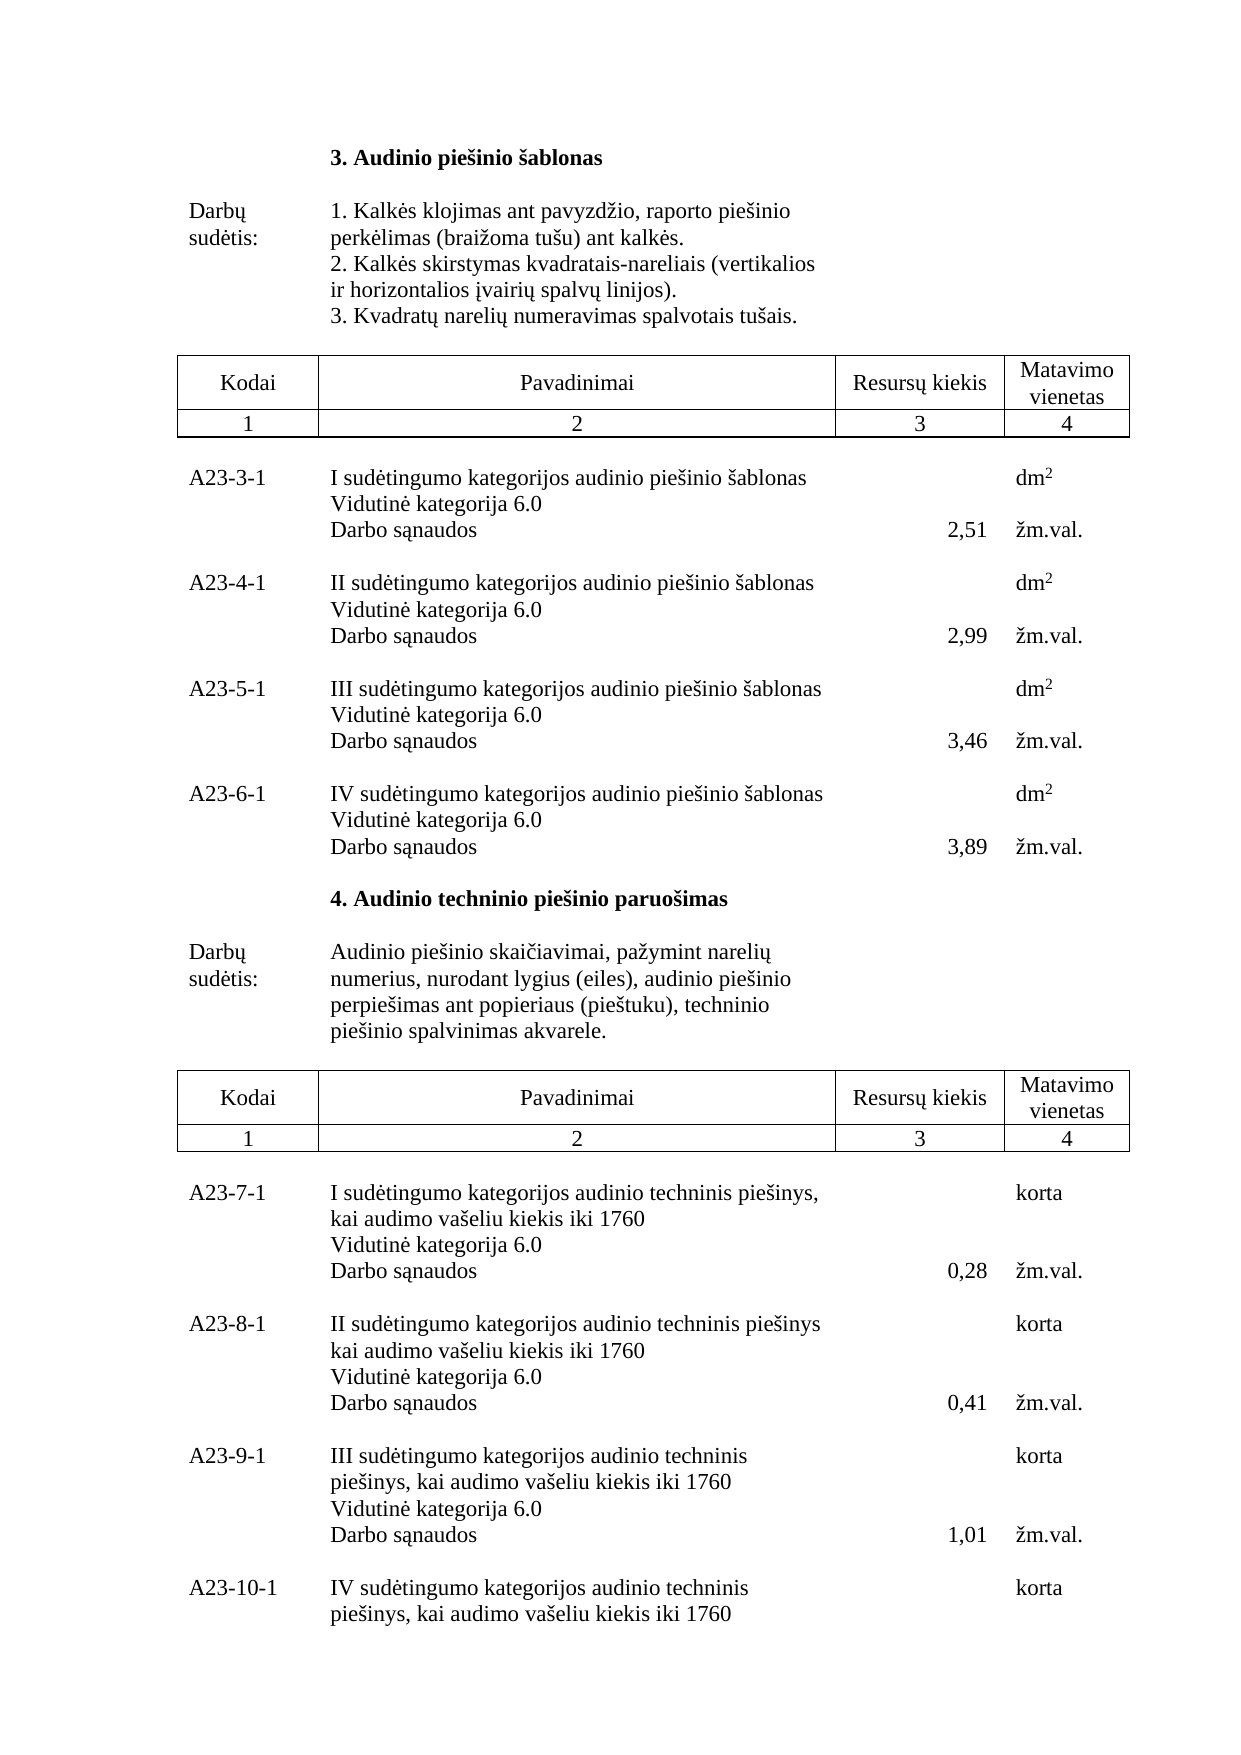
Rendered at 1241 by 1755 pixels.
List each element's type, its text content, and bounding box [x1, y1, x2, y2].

table_cell [1004, 118, 1129, 144]
table_cell [319, 754, 836, 780]
table_cell Darbų sudėtis: [177, 197, 319, 250]
table_cell [177, 1044, 319, 1070]
table_cell [177, 648, 319, 675]
table_cell žm.val. [1004, 1258, 1129, 1284]
table_cell 3. Audinio piešinio šablonas [319, 145, 836, 171]
table_cell A23-5-1 [177, 675, 319, 701]
table_cell [177, 543, 319, 569]
table_cell 3 [836, 410, 1004, 436]
table_cell dm2 [1004, 780, 1129, 806]
table_cell [177, 912, 319, 938]
table_cell A23-3-1 [177, 464, 319, 490]
table_cell [836, 171, 1004, 197]
table_cell [177, 728, 319, 754]
table_cell Vidutinė kategorija 6.0 [319, 490, 836, 517]
table_cell A23-6-1 [177, 780, 319, 806]
table_cell [836, 197, 1004, 250]
table_cell Darbo sąnaudos [319, 517, 836, 543]
table_cell [319, 438, 836, 464]
table_cell [1004, 490, 1129, 517]
table_cell [319, 1044, 836, 1070]
table_cell dm2 [1004, 569, 1129, 596]
table_cell [836, 648, 1004, 675]
table_cell Vidutinė kategorija 6.0 [319, 1495, 836, 1521]
table_cell [836, 438, 1004, 464]
table_cell [836, 1044, 1004, 1070]
table_cell [1004, 543, 1129, 569]
table_cell [177, 622, 319, 648]
table_cell Darbo sąnaudos [319, 728, 836, 754]
table_cell [177, 250, 319, 303]
table_cell Matavimo vienetas [1005, 356, 1129, 409]
table_cell [319, 1548, 836, 1574]
table_cell [836, 1310, 1004, 1363]
table_cell [1004, 938, 1129, 1044]
table_cell [836, 1574, 1004, 1627]
table_cell [1004, 438, 1129, 464]
table_cell [836, 303, 1004, 329]
table_cell 2 [319, 1125, 835, 1151]
table_cell III sudėtingumo kategorijos audinio piešinio šablonas [319, 675, 836, 701]
table_cell I sudėtingumo kategorijos audinio piešinio šablonas [319, 464, 836, 490]
table_cell [836, 1284, 1004, 1310]
table_cell [177, 886, 319, 912]
table_cell [177, 596, 319, 622]
table_cell [836, 329, 1004, 355]
table_cell 2. Kalkės skirstymas kvadratais-nareliais (vertikalios ir horizontalios įvairių spalvų linijos). [319, 250, 836, 303]
table_cell [836, 569, 1004, 596]
table_cell Darbo sąnaudos [319, 1521, 836, 1547]
table_cell [836, 1416, 1004, 1442]
table_cell [836, 1495, 1004, 1521]
table_cell [177, 833, 319, 859]
table_cell [177, 859, 319, 886]
table_cell Vidutinė kategorija 6.0 [319, 1363, 836, 1389]
table_cell Resursų kiekis [836, 1071, 1004, 1124]
table_cell [177, 1416, 319, 1442]
table_cell korta [1004, 1310, 1129, 1363]
table_cell Matavimo vienetas [1005, 1071, 1129, 1124]
table_cell [177, 1548, 319, 1574]
table_cell [1004, 886, 1129, 912]
table_cell [1004, 701, 1129, 727]
table_cell [836, 806, 1004, 833]
table_cell [1004, 1284, 1129, 1310]
table_cell [177, 754, 319, 780]
table_cell 4. Audinio techninio piešinio paruošimas [319, 886, 836, 912]
table_cell [1004, 1416, 1129, 1442]
table_cell žm.val. [1004, 1389, 1129, 1416]
table_cell [177, 329, 319, 355]
table_cell Audinio piešinio skaičiavimai, pažymint narelių numerius, nurodant lygius (eiles), audinio piešinio perpiešimas ant popieriaus (pieštuku), techninio piešinio spalvinimas akvarele. [319, 938, 836, 1044]
table_cell [1004, 171, 1129, 197]
table_cell [1004, 596, 1129, 622]
table_cell 4 [1005, 1125, 1129, 1151]
table_cell [177, 1495, 319, 1521]
table_cell Vidutinė kategorija 6.0 [319, 806, 836, 833]
table_cell žm.val. [1004, 517, 1129, 543]
table_cell [177, 438, 319, 464]
table_cell [836, 1152, 1004, 1178]
table_cell 3. Kvadratų narelių numeravimas spalvotais tušais. [319, 303, 836, 329]
table_cell dm2 [1004, 675, 1129, 701]
table_cell [1004, 1363, 1129, 1389]
table_cell [319, 1284, 836, 1310]
table_cell [1004, 1231, 1129, 1258]
table_cell 1,01 [836, 1521, 1004, 1547]
table_cell A23-4-1 [177, 569, 319, 596]
table_cell A23-8-1 [177, 1310, 319, 1363]
table_cell [177, 701, 319, 727]
table_cell korta [1004, 1442, 1129, 1495]
table_cell [177, 303, 319, 329]
table_cell [177, 1521, 319, 1547]
table_cell [177, 1284, 319, 1310]
table_cell [177, 145, 319, 171]
table_cell [1004, 1044, 1129, 1070]
table_cell [1004, 197, 1129, 250]
table_cell [836, 250, 1004, 303]
table_cell 2,99 [836, 622, 1004, 648]
table_cell [836, 1363, 1004, 1389]
table_cell [1004, 859, 1129, 886]
table_cell [177, 1258, 319, 1284]
table_cell [836, 1231, 1004, 1258]
table_cell Vidutinė kategorija 6.0 [319, 596, 836, 622]
table_cell [177, 171, 319, 197]
table_cell II sudėtingumo kategorijos audinio piešinio šablonas [319, 569, 836, 596]
table_cell [1004, 912, 1129, 938]
table_cell [319, 543, 836, 569]
table_cell 0,28 [836, 1258, 1004, 1284]
table_cell 1 [178, 410, 318, 436]
table_cell 2 [319, 410, 835, 436]
table_cell [836, 938, 1004, 1044]
table_cell Pavadinimai [319, 356, 835, 409]
table_cell Darbo sąnaudos [319, 833, 836, 859]
table_cell [1004, 754, 1129, 780]
table_cell [1004, 303, 1129, 329]
table_cell dm2 [1004, 464, 1129, 490]
table_cell 3,89 [836, 833, 1004, 859]
table_cell [836, 780, 1004, 806]
table_cell [319, 648, 836, 675]
table_cell [836, 701, 1004, 727]
table_cell A23-10-1 [177, 1574, 319, 1627]
table_cell [319, 912, 836, 938]
table_cell [836, 118, 1004, 144]
table_cell [177, 1231, 319, 1258]
table_cell Pavadinimai [319, 1071, 835, 1124]
table_cell Resursų kiekis [836, 356, 1004, 409]
table_cell [836, 754, 1004, 780]
table_cell [836, 464, 1004, 490]
table_cell 1. Kalkės klojimas ant pavyzdžio, raporto piešinio perkėlimas (braižoma tušu) ant kalkės. [319, 197, 836, 250]
table_cell [836, 490, 1004, 517]
table_cell IV sudėtingumo kategorijos audinio piešinio šablonas [319, 780, 836, 806]
table_cell [836, 1179, 1004, 1231]
table_cell II sudėtingumo kategorijos audinio techninis piešinys kai audimo vašeliu kiekis iki 1760 [319, 1310, 836, 1363]
table_cell A23-9-1 [177, 1442, 319, 1495]
table_cell [319, 118, 836, 144]
table_cell 3 [836, 1125, 1004, 1151]
table_cell [836, 859, 1004, 886]
table_cell [319, 1152, 836, 1178]
table_cell [836, 886, 1004, 912]
table_cell [836, 1548, 1004, 1574]
table_cell korta [1004, 1179, 1129, 1231]
table_cell [177, 1152, 319, 1178]
table_cell I sudėtingumo kategorijos audinio techninis piešinys, kai audimo vašeliu kiekis iki 1760 [319, 1179, 836, 1231]
table_cell [836, 596, 1004, 622]
table_cell Darbo sąnaudos [319, 622, 836, 648]
table_cell Darbo sąnaudos [319, 1389, 836, 1416]
table_cell Darbų sudėtis: [177, 938, 319, 1044]
table_cell [1004, 145, 1129, 171]
table_cell [177, 517, 319, 543]
table_cell [1004, 1495, 1129, 1521]
table_cell [836, 145, 1004, 171]
table_cell [1004, 1152, 1129, 1178]
table_cell [836, 543, 1004, 569]
table_cell [177, 490, 319, 517]
table_cell Vidutinė kategorija 6.0 [319, 701, 836, 727]
table_cell [319, 329, 836, 355]
table_cell [1004, 250, 1129, 303]
table_cell [177, 1363, 319, 1389]
table_cell [836, 912, 1004, 938]
table_cell [177, 118, 319, 144]
table_cell 3,46 [836, 728, 1004, 754]
table_cell žm.val. [1004, 1521, 1129, 1547]
table_cell 2,51 [836, 517, 1004, 543]
table_cell 1 [178, 1125, 318, 1151]
table_cell korta [1004, 1574, 1129, 1627]
table_cell A23-7-1 [177, 1179, 319, 1231]
table_cell [177, 806, 319, 833]
table_cell Darbo sąnaudos [319, 1258, 836, 1284]
table_cell žm.val. [1004, 728, 1129, 754]
table_cell 4 [1005, 410, 1129, 436]
table_cell [177, 1389, 319, 1416]
table_cell [1004, 329, 1129, 355]
table_cell [1004, 806, 1129, 833]
table_cell [319, 859, 836, 886]
table_cell [1004, 1548, 1129, 1574]
table_cell [1004, 648, 1129, 675]
table_cell III sudėtingumo kategorijos audinio techninis piešinys, kai audimo vašeliu kiekis iki 1760 [319, 1442, 836, 1495]
table_cell 0,41 [836, 1389, 1004, 1416]
table_cell [319, 171, 836, 197]
table_cell [319, 1416, 836, 1442]
table_cell Kodai [178, 356, 318, 409]
table_cell žm.val. [1004, 622, 1129, 648]
table_cell [836, 1442, 1004, 1495]
table_cell Kodai [178, 1071, 318, 1124]
table_cell IV sudėtingumo kategorijos audinio techninis piešinys, kai audimo vašeliu kiekis iki 1760 [319, 1574, 836, 1627]
table_cell [836, 675, 1004, 701]
table_cell Vidutinė kategorija 6.0 [319, 1231, 836, 1258]
table_cell žm.val. [1004, 833, 1129, 859]
